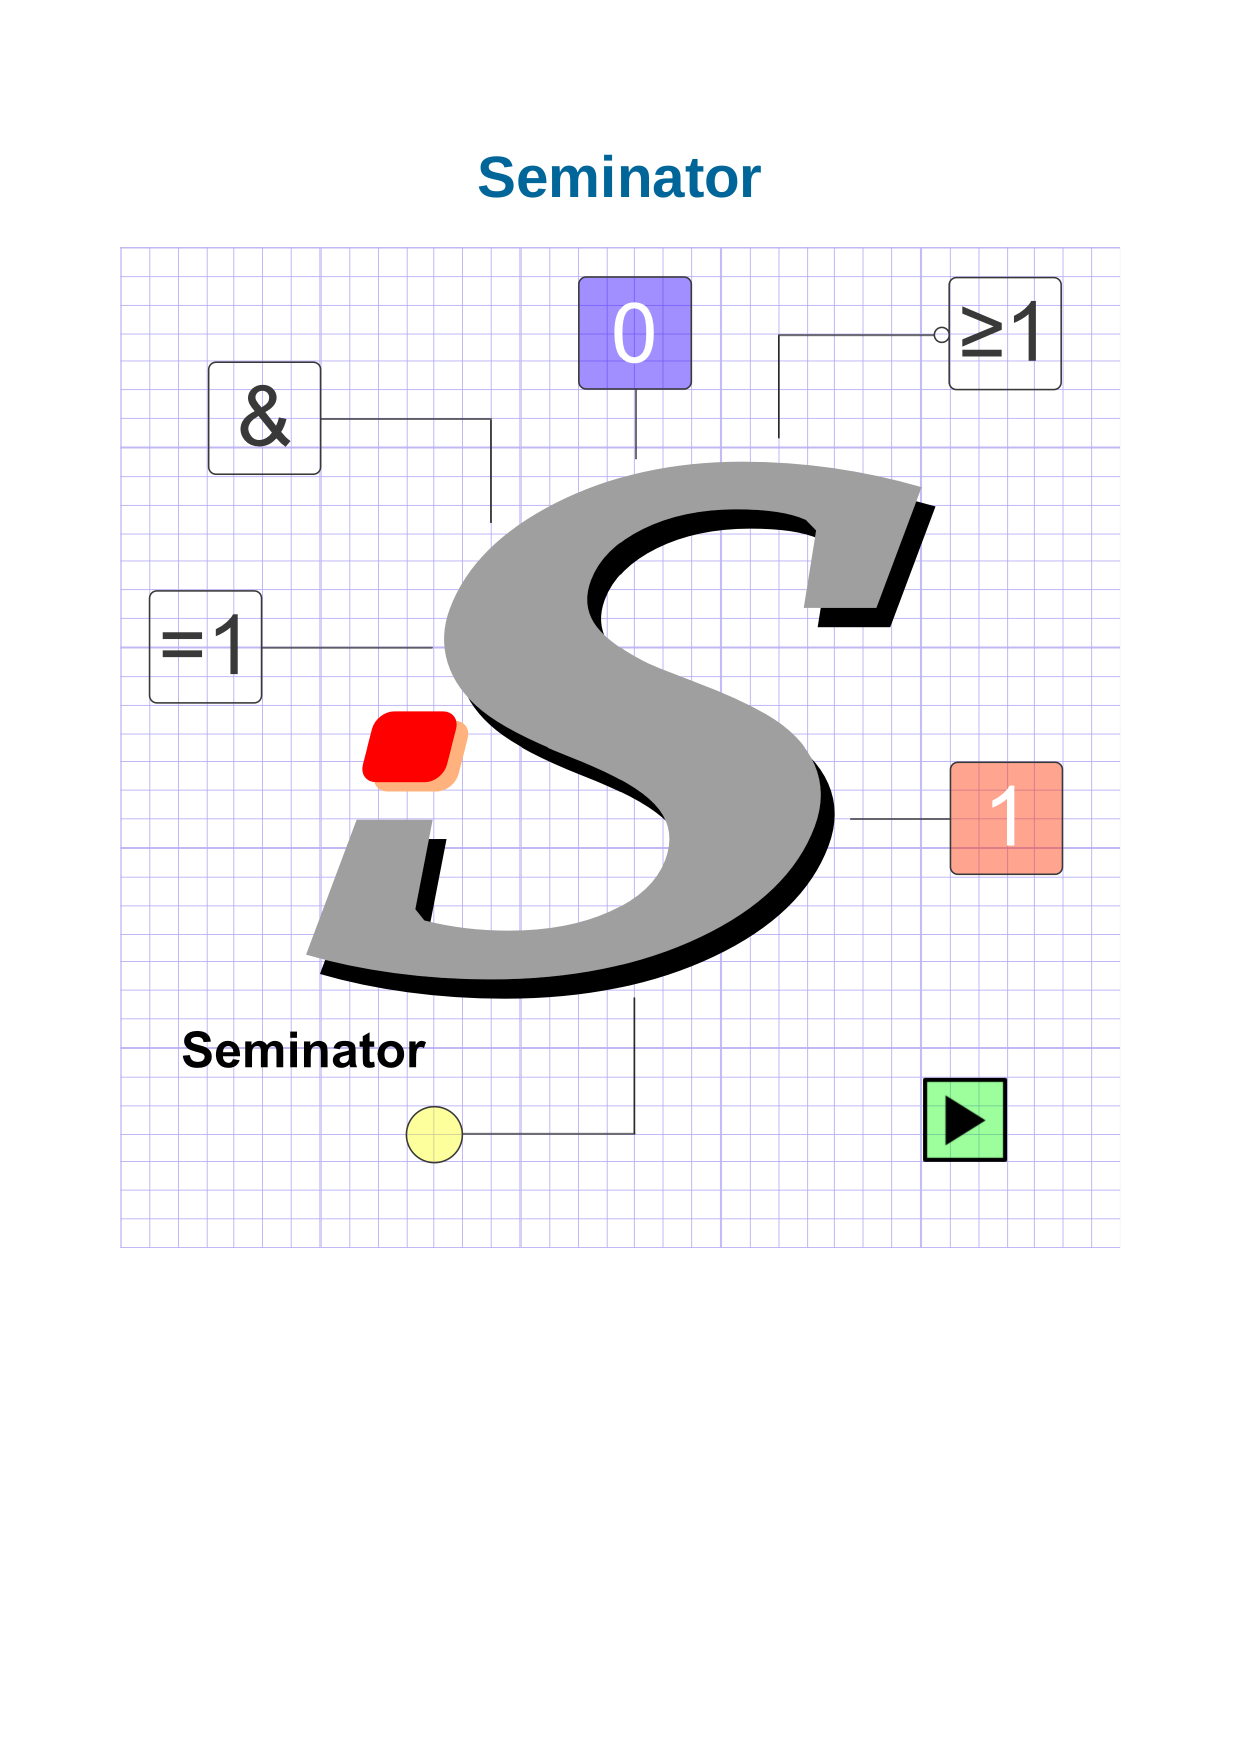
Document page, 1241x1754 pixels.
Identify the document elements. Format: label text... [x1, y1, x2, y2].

title Seminator [118, 143, 1122, 1416]
picture [120, 247, 1121, 1248]
